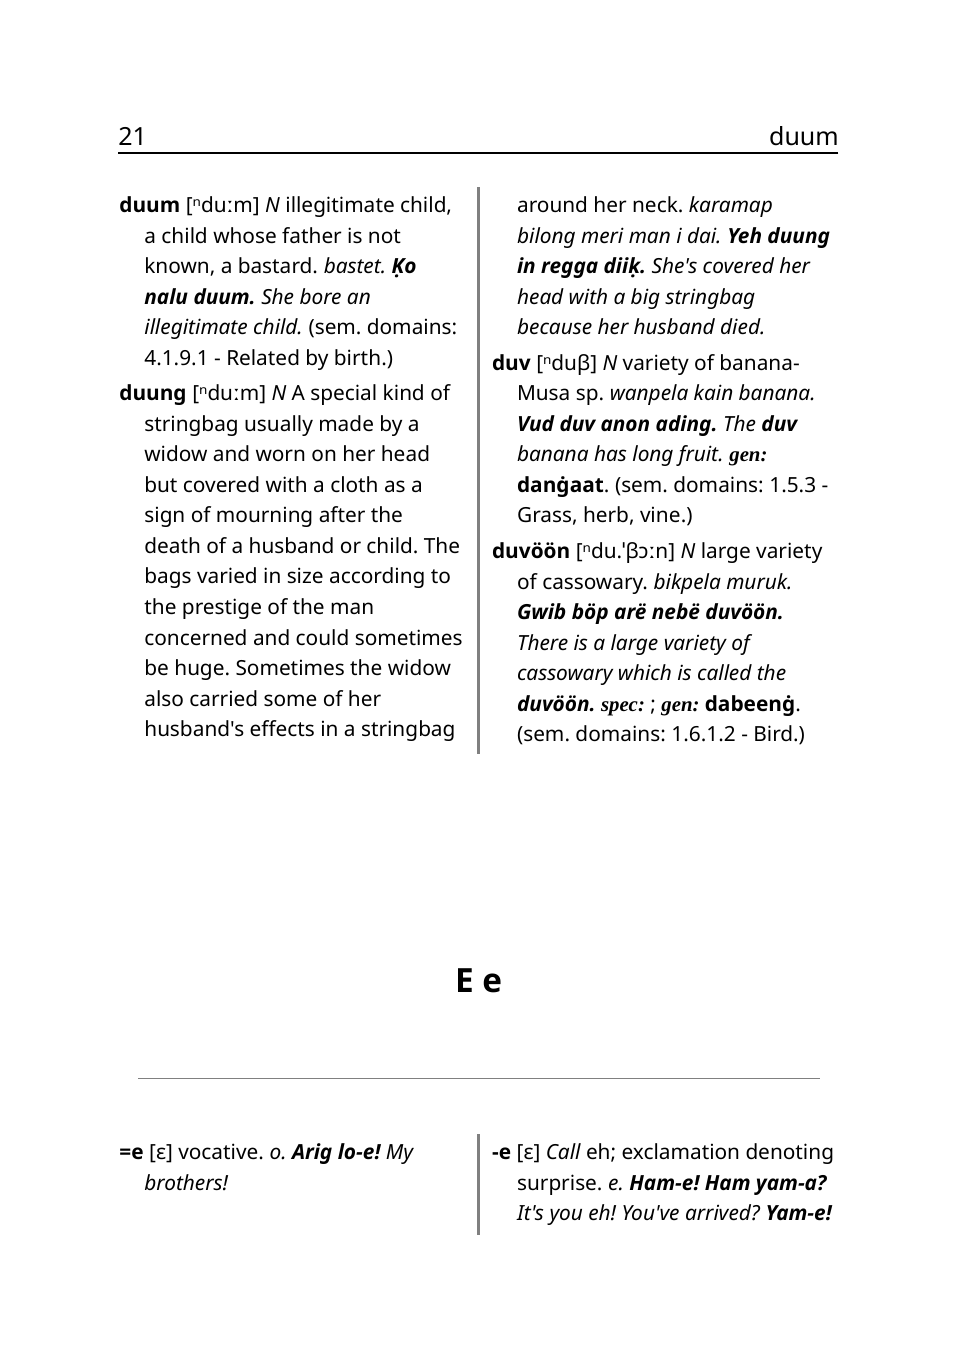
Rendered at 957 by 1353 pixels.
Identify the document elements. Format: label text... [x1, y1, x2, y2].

text duum [ⁿduːm] N illegitimate child, a child whose father is not known, a bastard. bastet. Ḳo nalu duum. She bore an illegitimate child. (sem. domains: 4.1.9.1 - Related by birth.) [119, 188, 465, 375]
text around her neck. karamap bilong meri man i dai. Yeh duung in regga diiḳ. She's covered her head with a big stringbag because her husband died. [492, 188, 837, 345]
text duv [ⁿduβ] N variety of banana-Musa sp. wanpela kain banana. Vud duv anon ading. The duv banana has long fruit. gen: danġaat. (sem. domains: 1.5.3 - Grass, herb, vine.) [492, 345, 837, 533]
text =e [ɛ] vocative. o. Arig lo-e! My brothers! [119, 1135, 465, 1200]
text duung [ⁿduːm] N A special kind of stringbag usually made by a widow and worn on her head but covered with a cloth as a sign of mourning after the death of a husband or child. The bags varied in size according to the prestige of the man concerned and could sometimes be huge. Sometimes the widow also carried some of her husband's effects in a stringbag [119, 375, 465, 747]
text duvöön [ⁿdu.ˈβɔːn] N large variety of cassowary. bikpela muruk. Gwib böp arë nebë duvöön. There is a large variety of cassowary which is called the duvöön. spec: ; gen: dabeenġ. (sem. domains: 1.6.1.2 - Bird.) [492, 533, 837, 752]
text -e [ɛ] Call eh; exclamation denoting surprise. e. Ham-e! Ham yam-a? It's you eh! You've arrived? Yam-e! [492, 1135, 837, 1231]
text E e [138, 882, 819, 1078]
